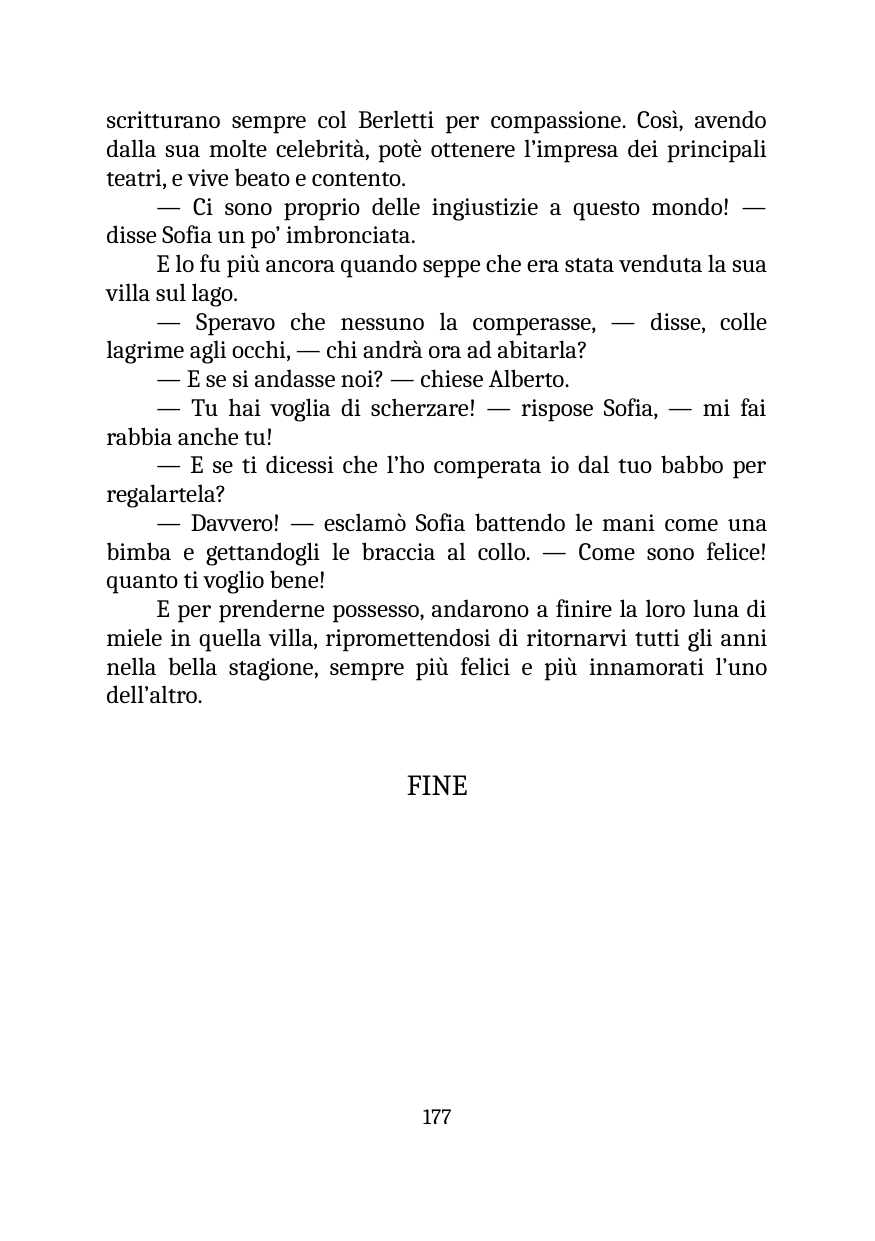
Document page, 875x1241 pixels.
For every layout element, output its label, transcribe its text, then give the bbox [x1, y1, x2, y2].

text scritturano sempre col Berletti per compassione. Così, avendo dalla sua molte celebrità, potè ottenere l’impresa dei principali teatri, e vive beato e contento. [106, 106, 768, 192]
text E lo fu più ancora quando seppe che era stata venduta la sua villa sul lago. [106, 250, 768, 307]
text — Ci sono proprio delle ingiustizie a questo mondo! — disse Sofia un po’ imbronciata. [106, 192, 768, 250]
text — E se si andasse noi? — chiese Alberto. [106, 365, 768, 394]
text E per prenderne possesso, andarono a finire la loro luna di miele in quella villa, ripromettendosi di ritornarvi tutti gli anni nella bella stagione, sempre più felici e più innamorati l’uno dell’altro. [106, 595, 768, 710]
text — Davvero! — esclamò Sofia battendo le mani come una bimba e gettandogli le braccia al collo. — Come sono felice! quanto ti voglio bene! [106, 509, 768, 595]
text — Speravo che nessuno la comperasse, — disse, colle lagrime agli occhi, — chi andrà ora ad abitarla? [106, 307, 768, 365]
text — E se ti dicessi che l’ho comperata io dal tuo babbo per regalartela? [106, 451, 768, 509]
text — Tu hai voglia di scherzare! — rispose Sofia, — mi fai rabbia anche tu! [106, 394, 768, 451]
title FINE [212, 769, 662, 803]
